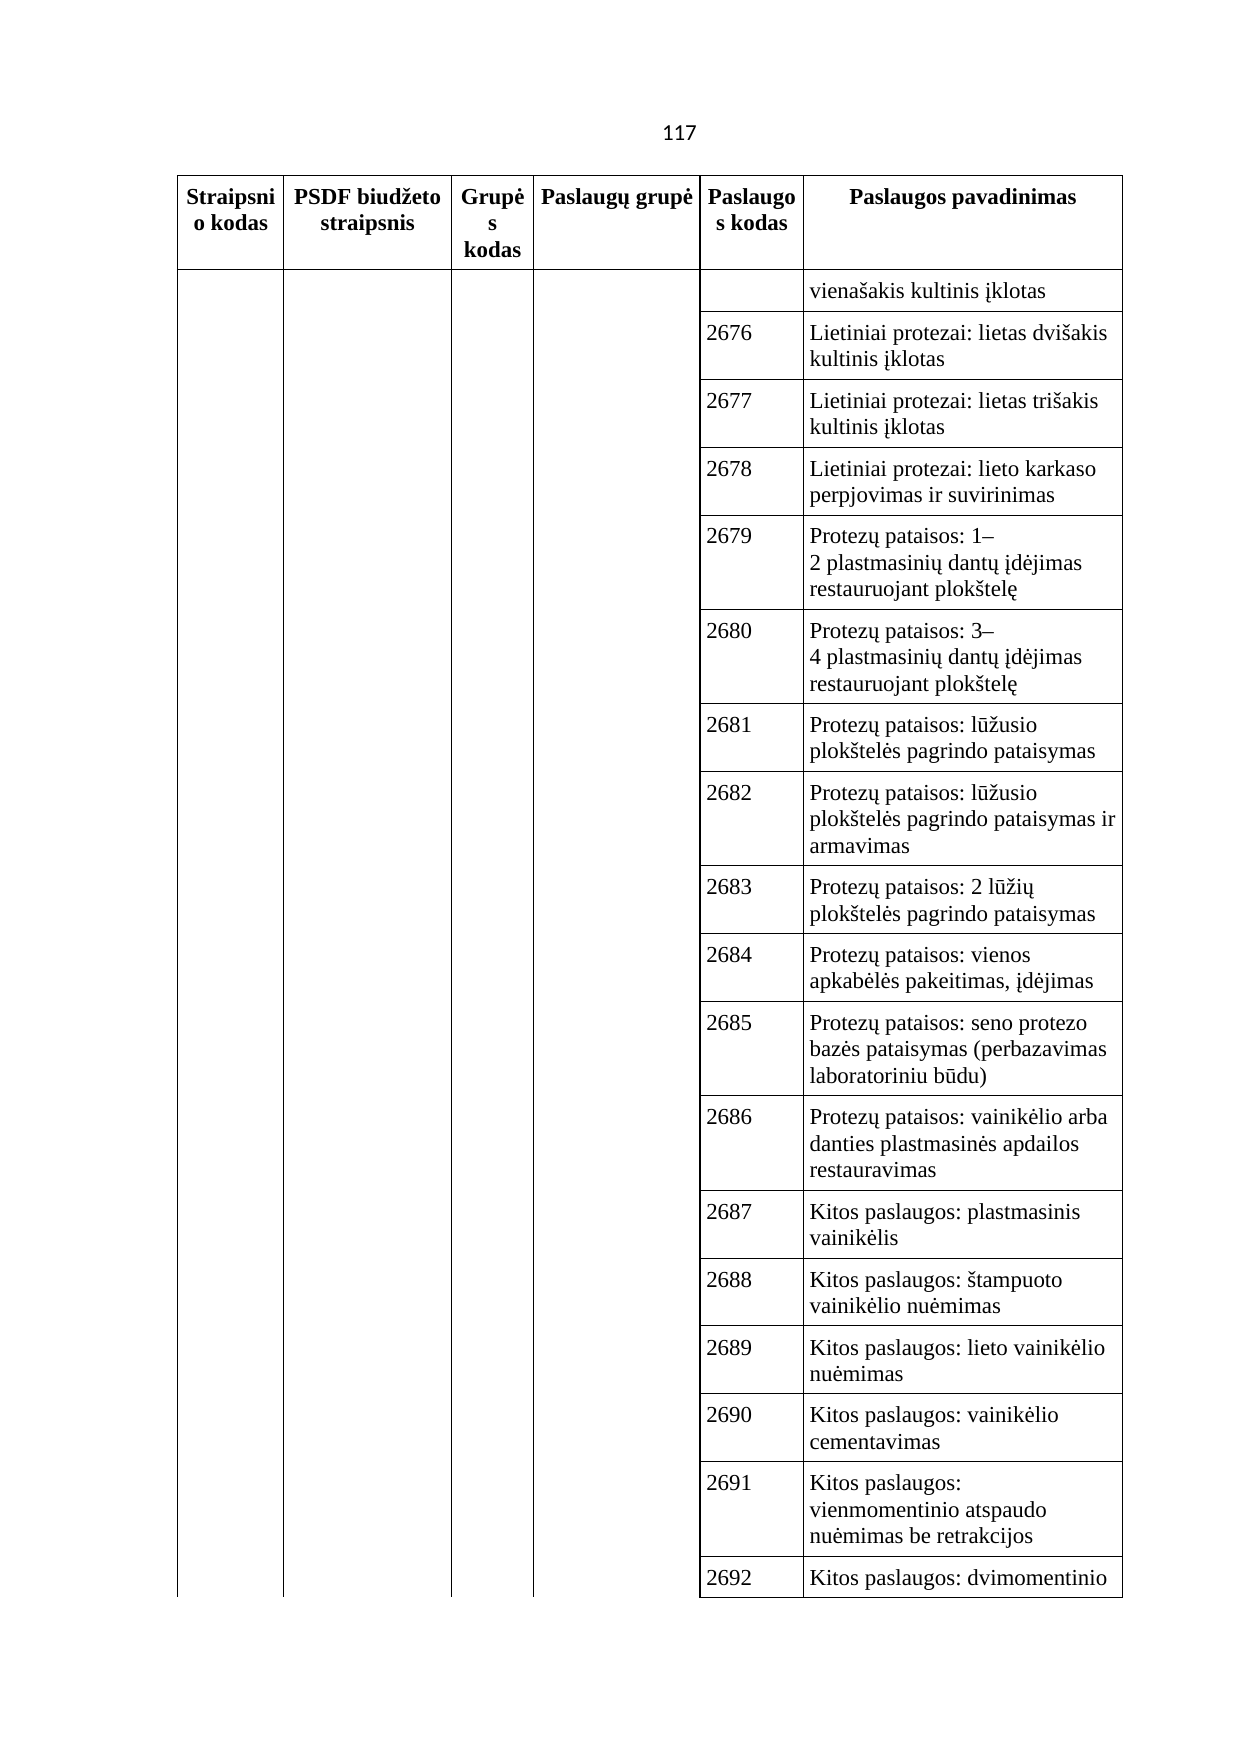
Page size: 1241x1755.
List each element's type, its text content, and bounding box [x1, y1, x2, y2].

table_cell [178, 311, 283, 379]
table_cell [534, 1190, 699, 1257]
table_cell [534, 1325, 699, 1393]
table_cell [178, 865, 283, 933]
table_cell [284, 1325, 451, 1393]
table_cell Protezų pataisos: 2 lūžių plokštelės pagrindo pataisymas [804, 866, 1122, 933]
table_cell [178, 1190, 283, 1257]
table_cell [452, 311, 533, 379]
table_cell [534, 1258, 699, 1325]
table_cell [178, 609, 283, 703]
table_cell Kitos paslaugos: dvimomentinio [804, 1557, 1122, 1597]
table_cell [534, 515, 699, 609]
table_cell Protezų pataisos: vainikėlio arba danties plastmasinės apdailos restauravimas [804, 1096, 1122, 1189]
table_cell Kitos paslaugos: lieto vainikėlio nuėmimas [804, 1326, 1122, 1393]
table_cell [284, 1190, 451, 1257]
table_cell [534, 1556, 699, 1597]
table_header Straipsnio kodas [178, 176, 283, 269]
table_cell [452, 1556, 533, 1597]
table_cell 2688 [701, 1259, 803, 1325]
table_cell [178, 270, 283, 311]
table_cell [534, 771, 699, 865]
table_cell [452, 933, 533, 1001]
table_cell [284, 1258, 451, 1325]
table_cell [534, 447, 699, 514]
table_cell [284, 609, 451, 703]
table_cell [452, 515, 533, 609]
table_cell [178, 1556, 283, 1597]
table_cell [452, 1258, 533, 1325]
table_cell 2677 [701, 380, 803, 447]
table_cell [284, 1461, 451, 1556]
table_cell [452, 703, 533, 771]
table_header Grupės kodas [452, 176, 533, 269]
table_cell [178, 1461, 283, 1556]
table_cell [284, 703, 451, 771]
table_cell Protezų pataisos: seno protezo bazės pataisymas (perbazavimas laboratoriniu būdu) [804, 1002, 1122, 1095]
table_cell [534, 1461, 699, 1556]
table_header Paslaugos pavadinimas [804, 176, 1122, 269]
table_cell [284, 933, 451, 1001]
table_cell [178, 379, 283, 447]
table_cell Kitos paslaugos: štampuoto vainikėlio nuėmimas [804, 1259, 1122, 1325]
table_cell [452, 865, 533, 933]
table_cell [452, 1393, 533, 1461]
table_cell [284, 379, 451, 447]
table_cell 2690 [701, 1394, 803, 1461]
table_cell [178, 1393, 283, 1461]
table_cell [284, 865, 451, 933]
table_cell [534, 1393, 699, 1461]
table_cell [452, 447, 533, 514]
table_cell 2678 [701, 448, 803, 514]
table_cell Lietiniai protezai: lietas dvišakis kultinis įklotas [804, 312, 1122, 379]
table_cell [452, 1001, 533, 1095]
table_cell [178, 771, 283, 865]
table_cell [284, 1001, 451, 1095]
table_cell vienašakis kultinis įklotas [804, 270, 1122, 311]
table_cell Kitos paslaugos: vainikėlio cementavimas [804, 1394, 1122, 1461]
table_cell 2684 [701, 934, 803, 1001]
table_cell [178, 447, 283, 514]
table_cell [452, 1461, 533, 1556]
table_cell Protezų pataisos: 3–4 plastmasinių dantų įdėjimas restauruojant plokštelę [804, 610, 1122, 703]
table_cell [178, 1258, 283, 1325]
table_cell 2682 [701, 772, 803, 865]
table_header Paslaugų grupė [534, 176, 699, 269]
table_cell Kitos paslaugos: plastmasinis vainikėlis [804, 1191, 1122, 1257]
table_cell [284, 1556, 451, 1597]
table_cell [284, 311, 451, 379]
table_cell [452, 270, 533, 311]
table_cell 2692 [701, 1557, 803, 1597]
table_cell [284, 270, 451, 311]
table_cell [284, 1095, 451, 1189]
table_cell 2691 [701, 1462, 803, 1556]
table_cell [284, 447, 451, 514]
table_cell [452, 1095, 533, 1189]
table_cell [284, 515, 451, 609]
table_cell 2686 [701, 1096, 803, 1189]
table_cell [178, 1001, 283, 1095]
table_cell [452, 771, 533, 865]
table_cell [284, 1393, 451, 1461]
table_cell [534, 1095, 699, 1189]
table_cell [534, 379, 699, 447]
table_cell [534, 933, 699, 1001]
table_cell [178, 515, 283, 609]
table_header PSDF biudžeto straipsnis [284, 176, 451, 269]
table_cell Protezų pataisos: 1–2 plastmasinių dantų įdėjimas restauruojant plokštelę [804, 516, 1122, 609]
table_cell [178, 1095, 283, 1189]
table_cell [178, 933, 283, 1001]
table_cell [452, 609, 533, 703]
table_cell 2689 [701, 1326, 803, 1393]
table_cell [534, 311, 699, 379]
table_cell [701, 270, 803, 311]
table_cell 2683 [701, 866, 803, 933]
table_cell [534, 609, 699, 703]
table_cell 2680 [701, 610, 803, 703]
table_cell [452, 1325, 533, 1393]
table_cell [284, 771, 451, 865]
table_cell [452, 379, 533, 447]
table_cell [534, 703, 699, 771]
table_cell [534, 270, 699, 311]
table_cell Lietiniai protezai: lietas trišakis kultinis įklotas [804, 380, 1122, 447]
table_cell Protezų pataisos: lūžusio plokštelės pagrindo pataisymas [804, 704, 1122, 771]
table_cell Protezų pataisos: vienos apkabėlės pakeitimas, įdėjimas [804, 934, 1122, 1001]
table_cell [452, 1190, 533, 1257]
table_header Paslaugos kodas [701, 176, 803, 269]
table_cell 2676 [701, 312, 803, 379]
table_cell Kitos paslaugos: vienmomentinio atspaudo nuėmimas be retrakcijos [804, 1462, 1122, 1556]
table_cell 2685 [701, 1002, 803, 1095]
table_cell Lietiniai protezai: lieto karkaso perpjovimas ir suvirinimas [804, 448, 1122, 514]
table_cell 2681 [701, 704, 803, 771]
table_cell [534, 865, 699, 933]
table_cell [534, 1001, 699, 1095]
table_cell 2679 [701, 516, 803, 609]
table_cell 2687 [701, 1191, 803, 1257]
table_cell Protezų pataisos: lūžusio plokštelės pagrindo pataisymas ir armavimas [804, 772, 1122, 865]
table_cell [178, 1325, 283, 1393]
table_cell [178, 703, 283, 771]
